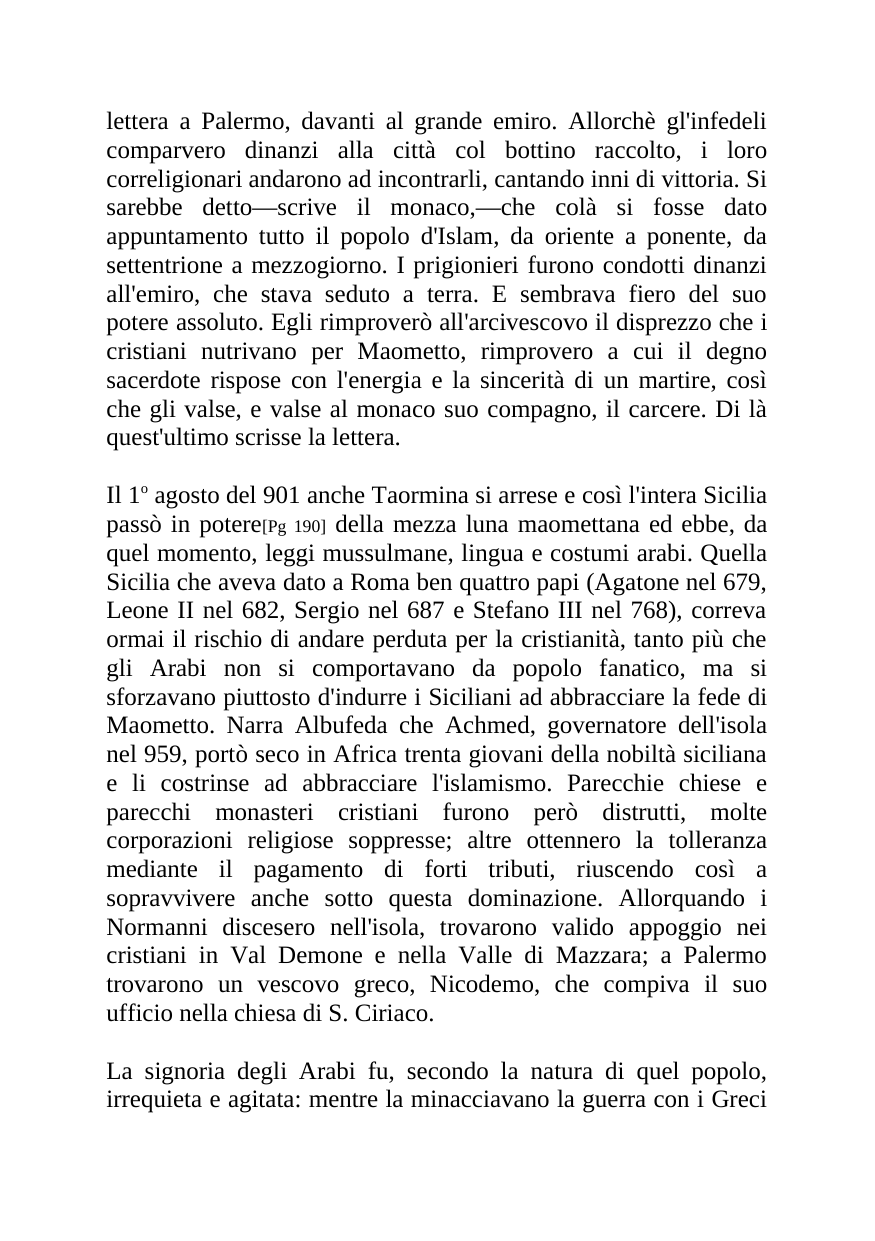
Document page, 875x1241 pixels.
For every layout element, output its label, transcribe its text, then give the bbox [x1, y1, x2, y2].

text La signoria degli Arabi fu, secondo la natura di quel popolo, irrequieta e agitata: mentre la minacciavano la guerra con i Greci [106, 1056, 768, 1113]
text Il 1o agosto del 901 anche Taormina si arrese e così l'intera Sicilia passò in potere[Pg 190] della mezza luna maomettana ed ebbe, da quel momento, leggi mussulmane, lingua e costumi arabi. Quella Sicilia che aveva dato a Roma ben quattro papi (Agatone nel 679, Leone II nel 682, Sergio nel 687 e Stefano III nel 768), correva ormai il rischio di andare perduta per la cristianità, tanto più che gli Arabi non si comportavano da popolo fanatico, ma si sforzavano piuttosto d'indurre i Siciliani ad abbracciare la fede di Maometto. Narra Albufeda che Achmed, governatore dell'isola nel 959, portò seco in Africa trenta giovani della nobiltà siciliana e li costrinse ad abbracciare l'islamismo. Parecchie chiese e parecchi monasteri cristiani furono però distrutti, molte corporazioni religiose soppresse; altre ottennero la tolleranza mediante il pagamento di forti tributi, riuscendo così a sopravvivere anche sotto questa dominazione. Allorquando i Normanni discesero nell'isola, trovarono valido appoggio nei cristiani in Val Demone e nella Valle di Mazzara; a Palermo trovarono un vescovo greco, Nicodemo, che compiva il suo ufficio nella chiesa di S. Ciriaco. [106, 480, 768, 1027]
text lettera a Palermo, davanti al grande emiro. Allorchè gl'infedeli comparvero dinanzi alla città col bottino raccolto, i loro correligionari andarono ad incontrarli, cantando inni di vittoria. Si sarebbe detto—scrive il monaco,—che colà si fosse dato appuntamento tutto il popolo d'Islam, da oriente a ponente, da settentrione a mezzogiorno. I prigionieri furono condotti dinanzi all'emiro, che stava seduto a terra. E sembrava fiero del suo potere assoluto. Egli rimproverò all'arcivescovo il disprezzo che i cristiani nutrivano per Maometto, rimprovero a cui il degno sacerdote rispose con l'energia e la sincerità di un martire, così che gli valse, e valse al monaco suo compagno, il carcere. Di là quest'ultimo scrisse la lettera. [106, 106, 768, 451]
